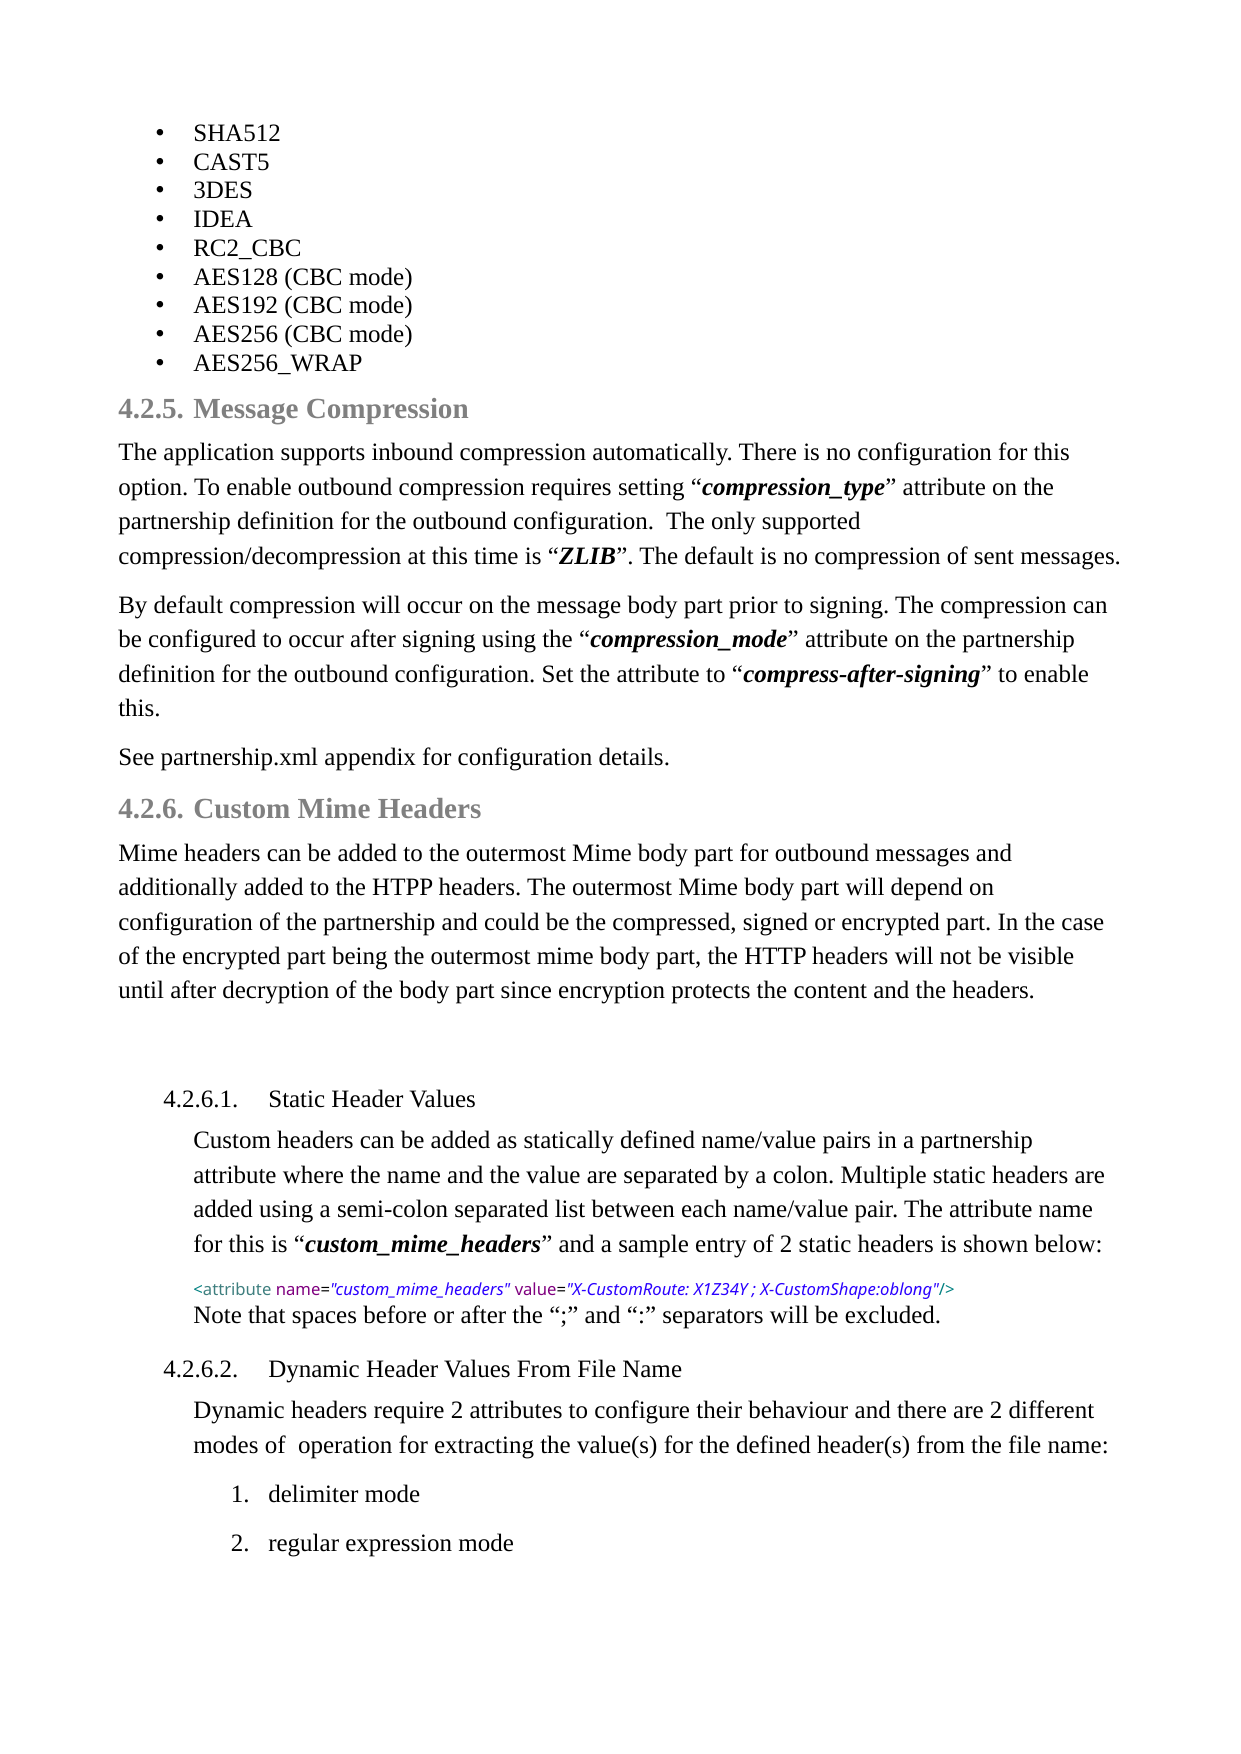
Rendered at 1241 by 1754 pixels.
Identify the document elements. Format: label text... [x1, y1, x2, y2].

list AES192 (CBC mode) [156, 291, 1122, 319]
list regular expression mode [231, 1528, 1122, 1557]
text The application supports inbound compression automatically. There is no configuration for this option. To enable outbound compression requires setting “compression_type” attribute on the partnership definition for the outbound configuration. The only supported compression/decompression at this time is “ZLIB”. The default is no compression of sent messages. [118, 437, 1122, 570]
text <attribute name="custom_mime_headers" value="X-CustomRoute: X1Z34Y ; X-CustomShape:oblong"/> [193, 1278, 1122, 1301]
text Note that spaces before or after the “;” and “:” separators will be excluded. [118, 1301, 1122, 1329]
list RC2_CBC [156, 233, 1122, 262]
list AES256_WRAP [156, 348, 1122, 377]
text Custom headers can be added as statically defined name/value pairs in a partnership attribute where the name and the value are separated by a colon. Multiple static headers are added using a semi-colon separated list between each name/value pair. The attribute name for this is “custom_mime_headers” and a sample entry of 2 static headers is shown below: [193, 1125, 1122, 1257]
list delimiter mode [231, 1479, 1122, 1508]
list 3DES [156, 176, 1122, 204]
subtitle Custom Mime Headers [118, 792, 1122, 825]
text Dynamic headers require 2 attributes to configure their behaviour and there are 2 different modes of operation for extracting the value(s) for the defined header(s) from the file name: [193, 1396, 1122, 1459]
list AES128 (CBC mode) [156, 262, 1122, 291]
text See partnership.xml appendix for configuration details. [118, 742, 1122, 771]
list CAST5 [156, 147, 1122, 176]
subtitle Dynamic Header Values From File Name [163, 1354, 1122, 1383]
text By default compression will occur on the message body part prior to signing. The compression can be configured to occur after signing using the “compression_mode” attribute on the partnership definition for the outbound configuration. Set the attribute to “compress-after-signing” to enable this. [118, 590, 1122, 722]
list IDEA [156, 204, 1122, 233]
list AES256 (CBC mode) [156, 319, 1122, 348]
list SHA512 [156, 118, 1122, 147]
subtitle Static Header Values [163, 1084, 1122, 1113]
text Mime headers can be added to the outermost Mime body part for outbound messages and additionally added to the HTPP headers. The outermost Mime body part will depend on configuration of the partnership and could be the compressed, signed or encrypted part. In the case of the encrypted part being the outermost mime body part, the HTTP headers will not be visible until after decryption of the body part since encryption protects the content and the headers. [118, 838, 1122, 1004]
subtitle Message Compression [118, 391, 1122, 425]
